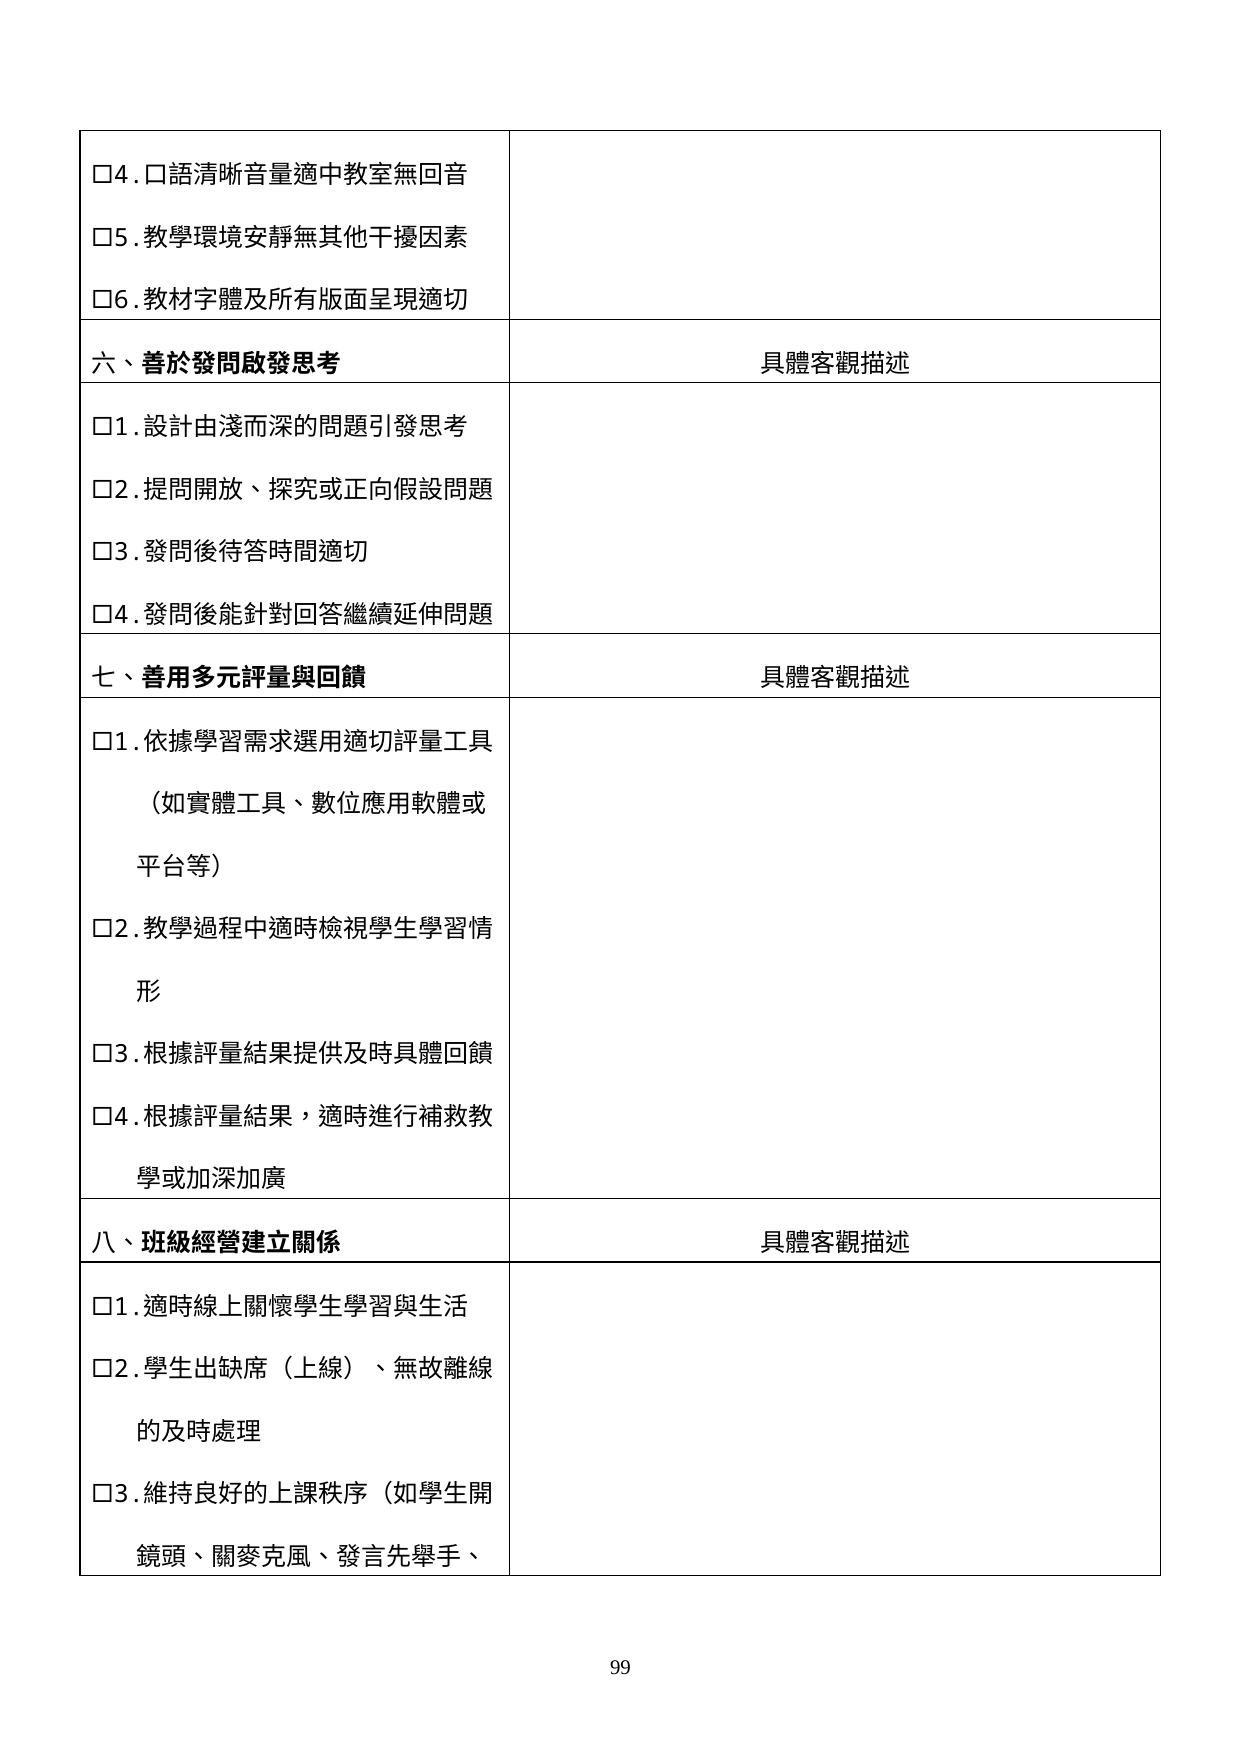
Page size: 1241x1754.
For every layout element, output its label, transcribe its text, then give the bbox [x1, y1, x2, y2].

table_cell 八、班級經營建立關係 [81, 1199, 509, 1261]
table_cell [510, 383, 1160, 633]
table_cell 4.口語清晰音量適中教室無回音 5.教學環境安靜無其他干擾因素 6.教材字體及所有版面呈現適切 [81, 131, 509, 319]
table_cell 七、善用多元評量與回饋 [81, 634, 509, 697]
table_cell 1.適時線上關懷學生學習與生活 2.學生出缺席（上線）、無故離線的及時處理 3.維持良好的上課秩序（如學生開鏡頭、關麥克風、發言先舉手、 [81, 1263, 509, 1575]
table_cell 1.設計由淺而深的問題引發思考 2.提問開放、探究或正向假設問題 3.發問後待答時間適切 4.發問後能針對回答繼續延伸問題 [81, 383, 509, 633]
table_cell [510, 131, 1160, 319]
table_cell [510, 698, 1160, 1198]
table_cell 1.依據學習需求選用適切評量工具（如實體工具、數位應用軟體或平台等） 2.教學過程中適時檢視學生學習情形 3.根據評量結果提供及時具體回饋 4.根據評量結果，適時進行補救教學或加深加廣 [81, 698, 509, 1198]
table_cell 具體客觀描述 [510, 1199, 1160, 1261]
table_cell 具體客觀描述 [510, 320, 1160, 382]
table_cell [510, 1263, 1160, 1575]
table_cell 具體客觀描述 [510, 634, 1160, 697]
table_cell 六、善於發問啟發思考 [81, 320, 509, 382]
